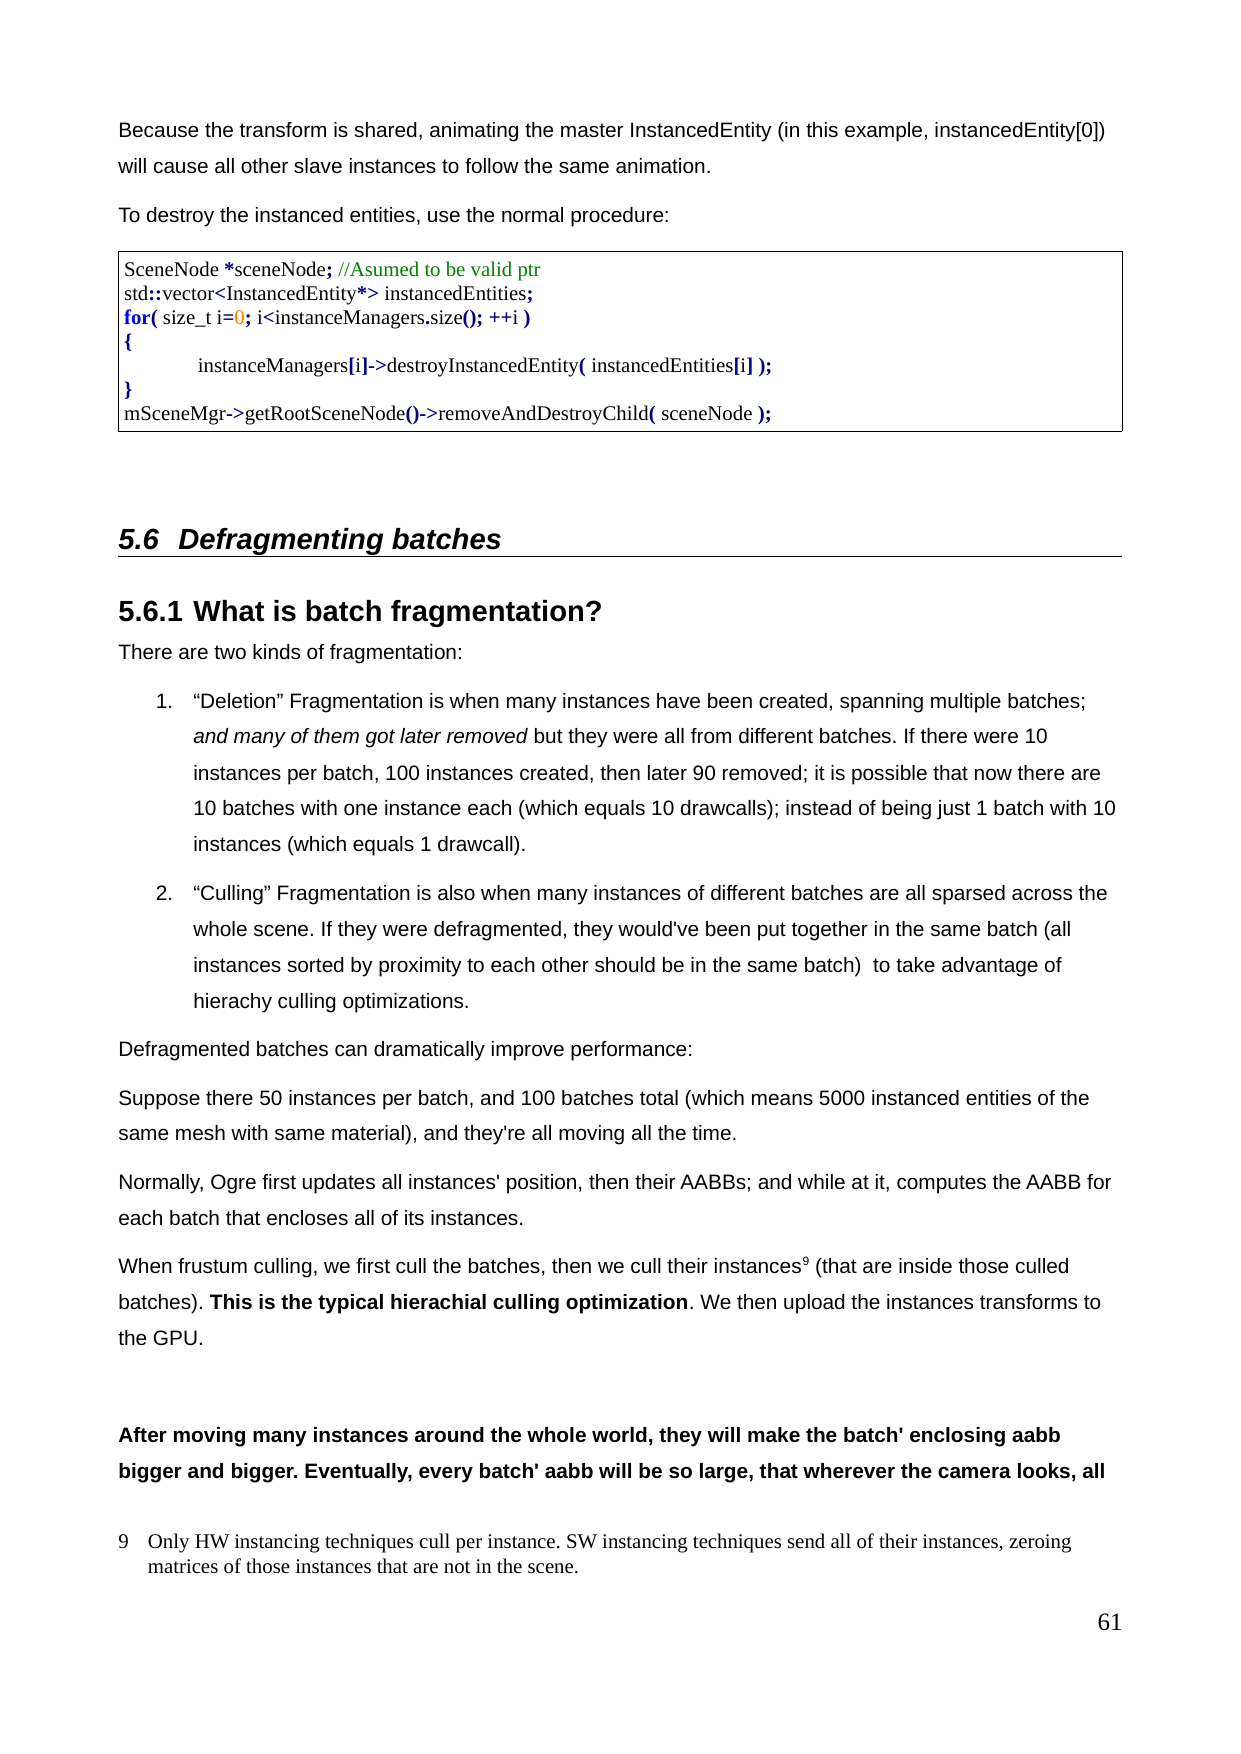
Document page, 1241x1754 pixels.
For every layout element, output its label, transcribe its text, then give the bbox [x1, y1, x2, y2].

text Normally, Ogre first updates all instances' position, then their AABBs; and while at it, computes the AABB for each batch that encloses all of its instances. [118, 1170, 1122, 1229]
subtitle What is batch fragmentation? [118, 594, 1122, 627]
text To destroy the instanced entities, use the normal procedure: [118, 202, 1122, 226]
text Because the transform is shared, animating the master InstancedEntity (in this example, instancedEntity[0]) will cause all other slave instances to follow the same animation. [118, 118, 1122, 178]
text Only HW instancing techniques cull per instance. SW instancing techniques send all of their instances, zeroing matrices of those instances that are not in the scene. [118, 1529, 1122, 1578]
text Defragmented batches can dramatically improve performance: [118, 1037, 1122, 1061]
text When frustum culling, we first cull the batches, then we cull their instances (that are inside those culled batches). This is the typical hierachial culling optimization. We then upload the instances transforms to the GPU. [118, 1254, 1122, 1350]
list “Culling” Fragmentation is also when many instances of different batches are all sparsed across the whole scene. If they were defragmented, they would've been put together in the same batch (all instances sorted by proximity to each other should be in the same batch) to take advantage of hierachy culling optimizations. [156, 881, 1122, 1012]
text After moving many instances around the whole world, they will make the batch' enclosing aabb bigger and bigger. Eventually, every batch' aabb will be so large, that wherever the camera looks, all [118, 1423, 1122, 1483]
table_header SceneNode *sceneNode; //Asumed to be valid ptr std::vector<InstancedEntity*> instancedEntities; for( size_t i=0; i<instanceManagers.size(); ++i ) { instanceManagers[i]->destroyInstancedEntity( instancedEntities[i] ); } mSceneMgr->getRootSceneNode()->removeAndDestroyChild( sceneNode ); [119, 252, 1122, 431]
text There are two kinds of fragmentation: [118, 640, 1122, 664]
list “Deletion” Fragmentation is when many instances have been created, spanning multiple batches; and many of them got later removed but they were all from different batches. If there were 10 instances per batch, 100 instances created, then later 90 removed; it is possible that now there are 10 batches with one instance each (which equals 10 drawcalls); instead of being just 1 batch with 10 instances (which equals 1 drawcall). [156, 688, 1122, 856]
subtitle Defragmenting batches [118, 522, 1122, 556]
text Suppose there 50 instances per batch, and 100 batches total (which means 5000 instanced entities of the same mesh with same material), and they're all moving all the time. [118, 1085, 1122, 1145]
